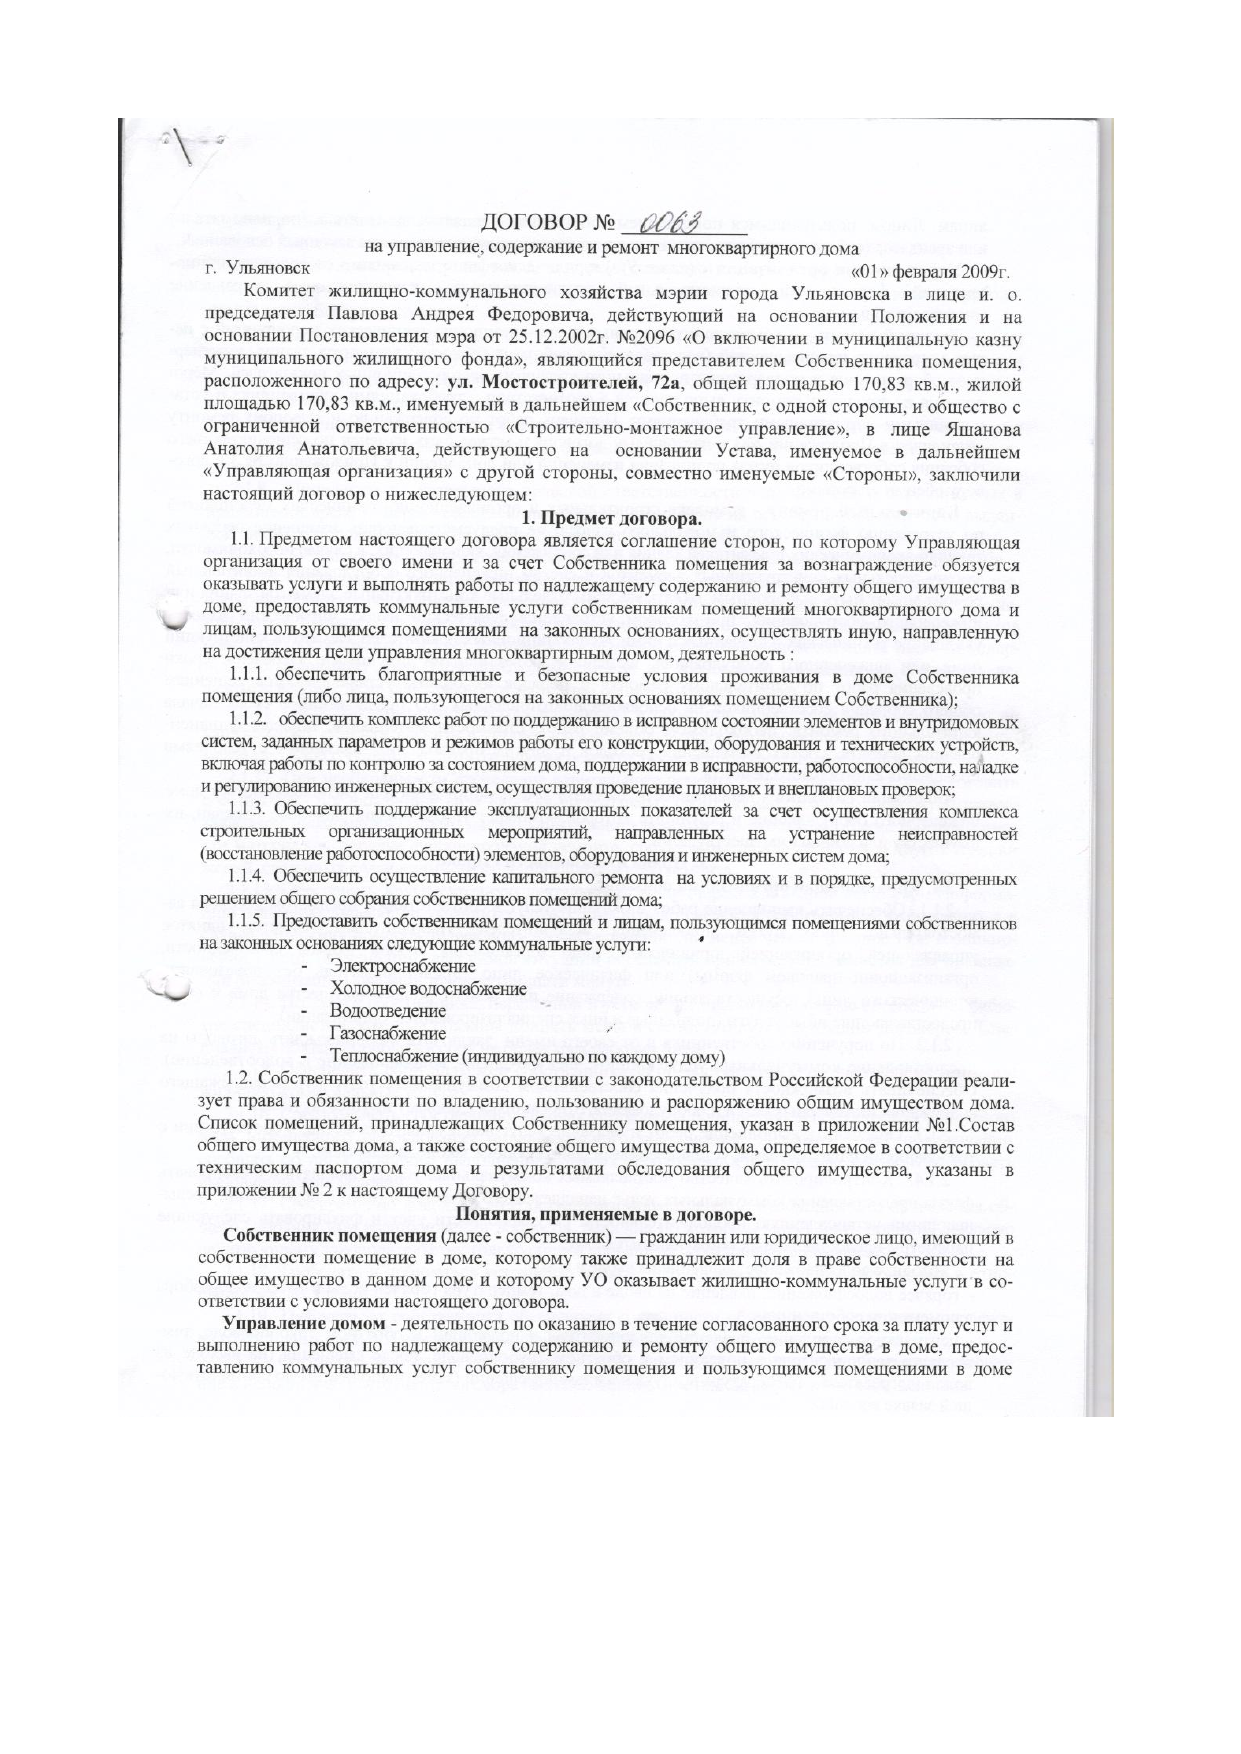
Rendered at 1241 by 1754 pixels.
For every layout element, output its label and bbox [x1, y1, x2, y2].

picture [118, 118, 1123, 1417]
